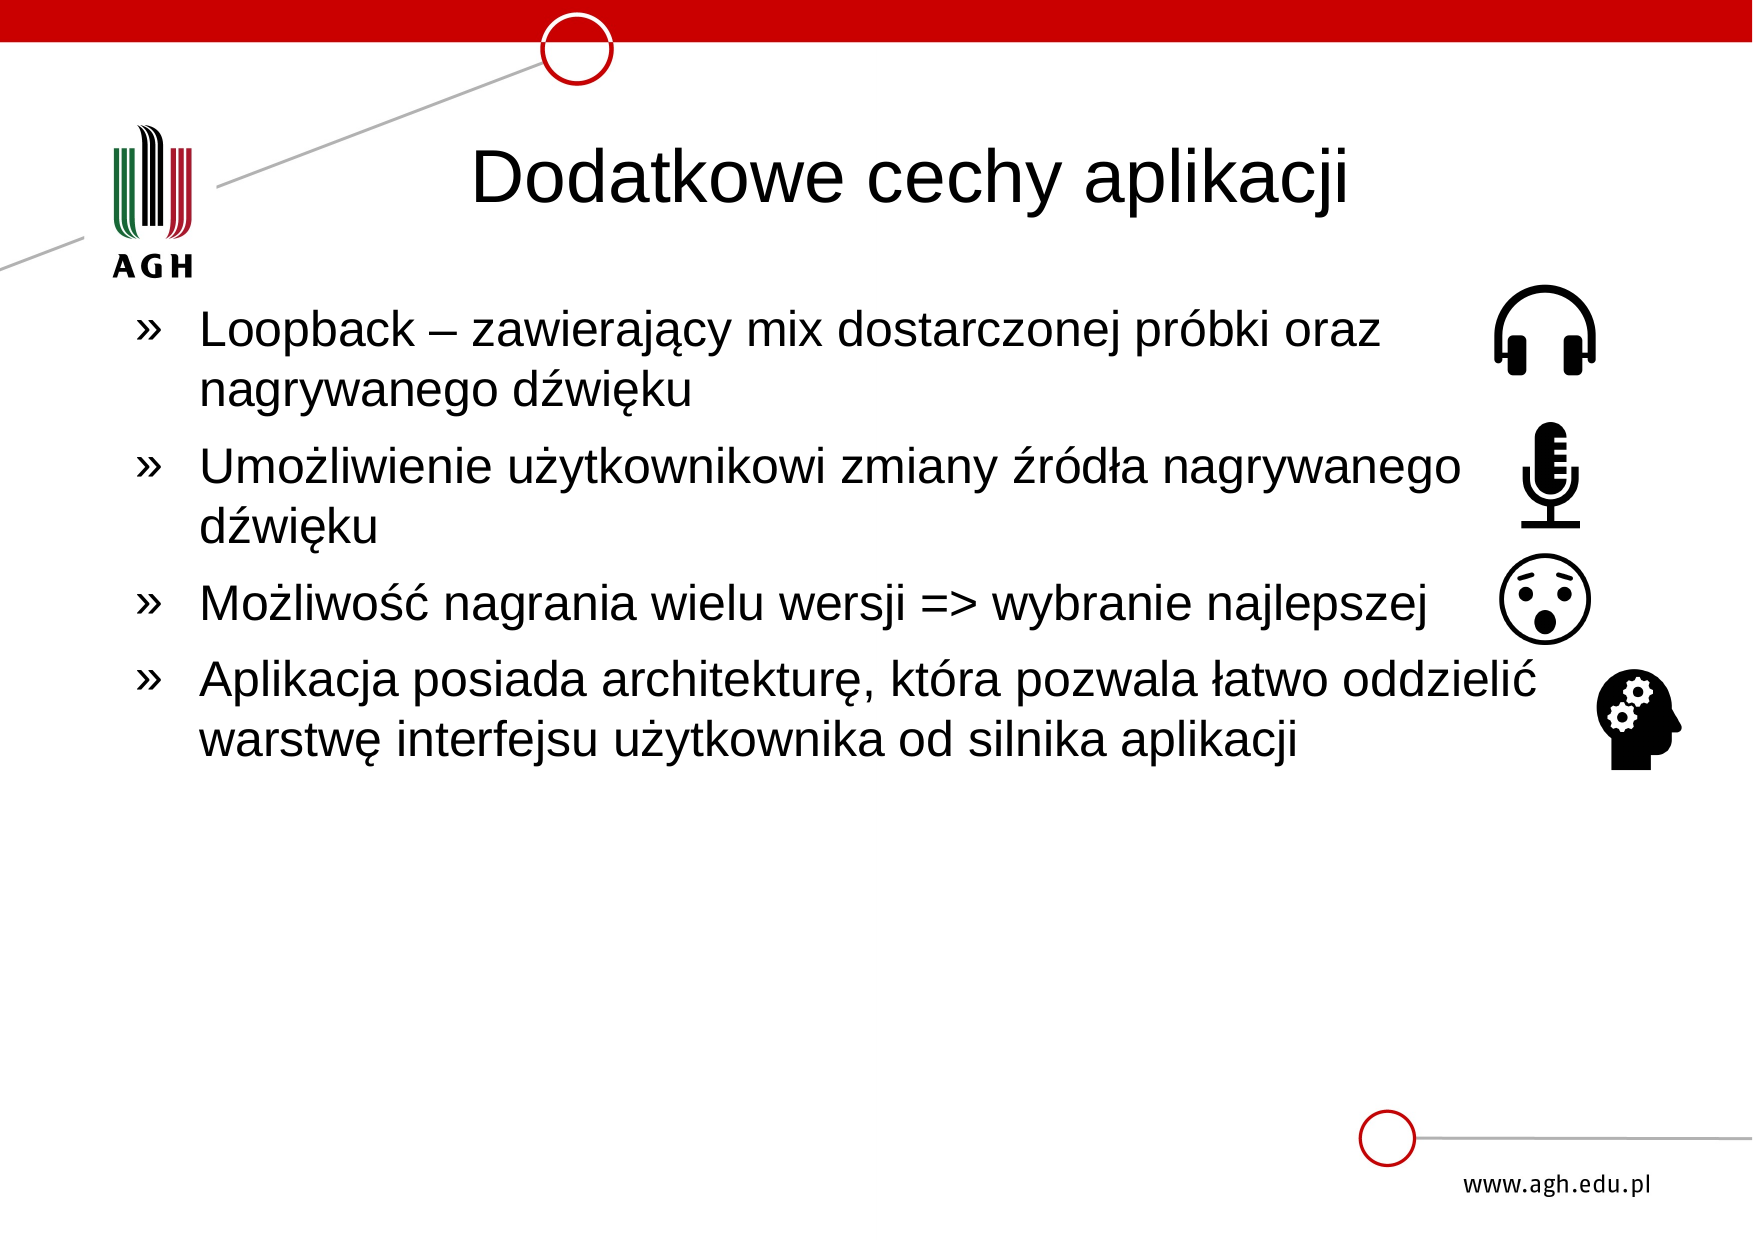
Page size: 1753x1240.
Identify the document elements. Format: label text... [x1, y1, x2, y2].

title Dodatkowe cechy aplikacji [155, 120, 1667, 260]
list Loopback – zawierający mix dostarczonej próbki oraz nagrywanego dźwięku Umożliwienie użytkownikowi zmiany źródła nagrywanego dźwięku Możliwość nagrania wielu wersji => wybranie najlepszej Aplikacja posiada architekturę, która pozwala łatwo oddzielić warstwę interfejsu użytkownika od silnika aplikacji [120, 289, 1632, 1117]
picture [0, 0, 1753, 1240]
